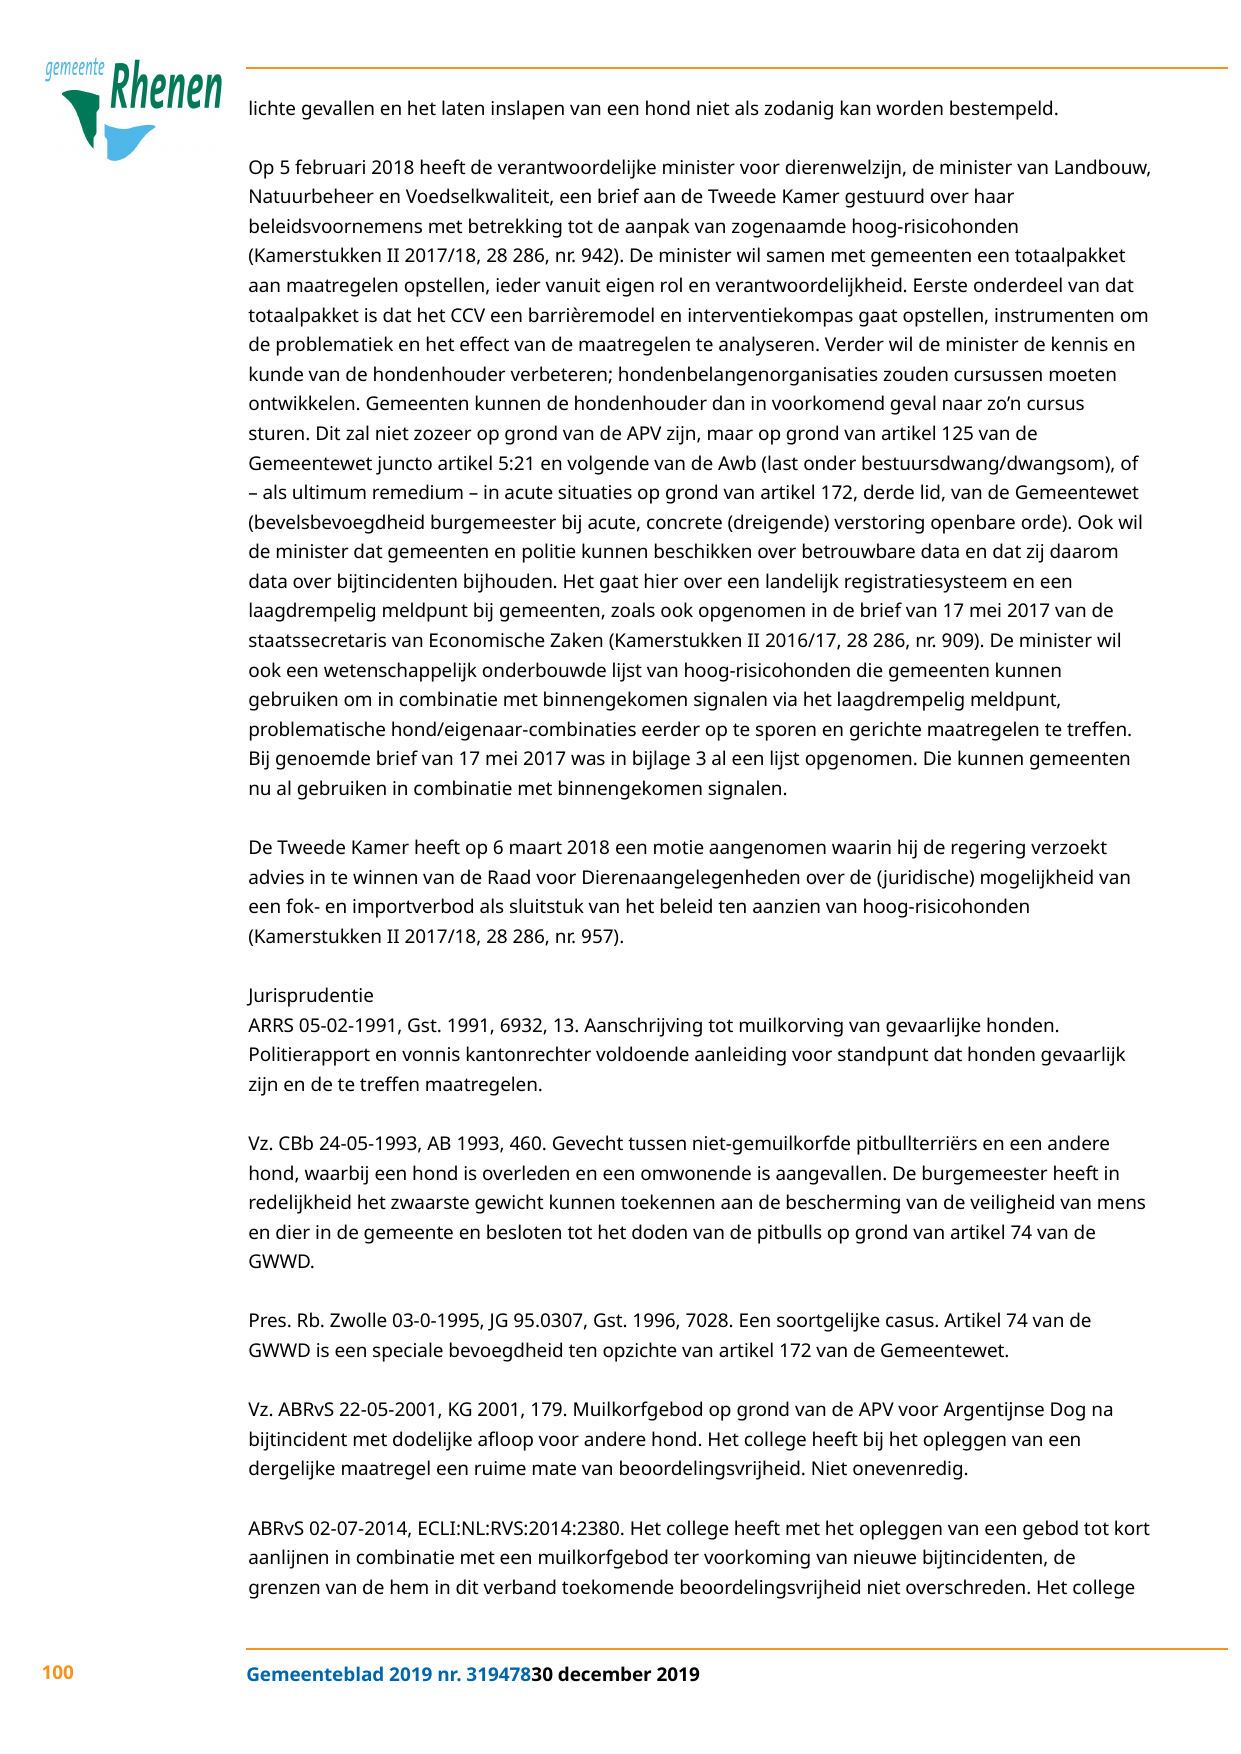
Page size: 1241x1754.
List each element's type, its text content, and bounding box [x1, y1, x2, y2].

text ABRvS 02-07-2014, ECLI:NL:RVS:2014:2380. Het college heeft met het opleggen van een gebod tot kort aanlijnen in combinatie met een muilkorfgebod ter voorkoming van nieuwe bijtincidenten, de grenzen van de hem in dit verband toekomende beoordelingsvrijheid niet overschreden. Het college [248, 1515, 1152, 1600]
text De Tweede Kamer heeft op 6 maart 2018 een motie aangenomen waarin hij de regering verzoekt advies in te winnen van de Raad voor Dierenaangelegenheden over de (juridische) mogelijkheid van een fok- en importverbod als sluitstuk van het beleid ten aanzien van hoog-risicohonden (Kamerstukken II 2017/18, 28 286, nr. 957). [248, 834, 1152, 949]
text Vz. ABRvS 22-05-2001, KG 2001, 179. Muilkorfgebod op grond van de APV voor Argentijnse Dog na bijtincident met dodelijke afloop voor andere hond. Het college heeft bij het opleggen van een dergelijke maatregel een ruime mate van beoordelingsvrijheid. Niet onevenredig. [248, 1396, 1152, 1481]
text Vz. CBb 24-05-1993, AB 1993, 460. Gevecht tussen niet-gemuilkorfde pitbullterriërs en een andere hond, waarbij een hond is overleden en een omwonende is aangevallen. De burgemeester heeft in redelijkheid het zwaarste gewicht kunnen toekennen aan de bescherming van de veiligheid van mens en dier in de gemeente en besloten tot het doden van de pitbulls op grond van artikel 74 van de GWWD. [248, 1130, 1152, 1274]
text ARRS 05-02-1991, Gst. 1991, 6932, 13. Aanschrijving tot muilkorving van gevaarlijke honden. Politierapport en vonnis kantonrechter voldoende aanleiding voor standpunt dat honden gevaarlijk zijn en de te treffen maatregelen. [248, 1012, 1152, 1097]
text Pres. Rb. Zwolle 03-0-1995, JG 95.0307, Gst. 1996, 7028. Een soortgelijke casus. Artikel 74 van de GWWD is een speciale bevoegdheid ten opzichte van artikel 172 van de Gemeentewet. [248, 1308, 1152, 1363]
text Op 5 februari 2018 heeft de verantwoordelijke minister voor dierenwelzijn, de minister van Landbouw, Natuurbeheer en Voedselkwaliteit, een brief aan de Tweede Kamer gestuurd over haar beleidsvoornemens met betrekking tot de aanpak van zogenaamde hoog-risicohonden (Kamerstukken II 2017/18, 28 286, nr. 942). De minister wil samen met gemeenten een totaalpakket aan maatregelen opstellen, ieder vanuit eigen rol en verantwoordelijkheid. Eerste onderdeel van dat totaalpakket is dat het CCV een barrièremodel en interventiekompas gaat opstellen, instrumenten om de problematiek en het effect van de maatregelen te analyseren. Verder wil de minister de kennis en kunde van de hondenhouder verbeteren; hondenbelangenorganisaties zouden cursussen moeten ontwikkelen. Gemeenten kunnen de hondenhouder dan in voorkomend geval naar zo’n cursus sturen. Dit zal niet zozeer op grond van de APV zijn, maar op grond van artikel 125 van de Gemeentewet juncto artikel 5:21 en volgende van de Awb (last onder bestuursdwang/dwangsom), of – als ultimum remedium – in acute situaties op grond van artikel 172, derde lid, van de Gemeentewet (bevelsbevoegdheid burgemeester bij acute, concrete (dreigende) verstoring openbare orde). Ook wil de minister dat gemeenten en politie kunnen beschikken over betrouwbare data en dat zij daarom data over bijtincidenten bijhouden. Het gaat hier over een landelijk registratiesysteem en een laagdrempelig meldpunt bij gemeenten, zoals ook opgenomen in de brief van 17 mei 2017 van de staatssecretaris van Economische Zaken (Kamerstukken II 2016/17, 28 286, nr. 909). De minister wil ook een wetenschappelijk onderbouwde lijst van hoog-risicohonden die gemeenten kunnen gebruiken om in combinatie met binnengekomen signalen via het laagdrempelig meldpunt, problematische hond/eigenaar-combinaties eerder op te sporen en gerichte maatregelen te treffen. Bij genoemde brief van 17 mei 2017 was in bijlage 3 al een lijst opgenomen. Die kunnen gemeenten nu al gebruiken in combinatie met binnengekomen signalen. [248, 154, 1152, 801]
text Jurisprudentie [248, 982, 1152, 1008]
picture [41, 47, 231, 172]
text lichte gevallen en het laten inslapen van een hond niet als zodanig kan worden bestempeld. [248, 95, 1152, 121]
